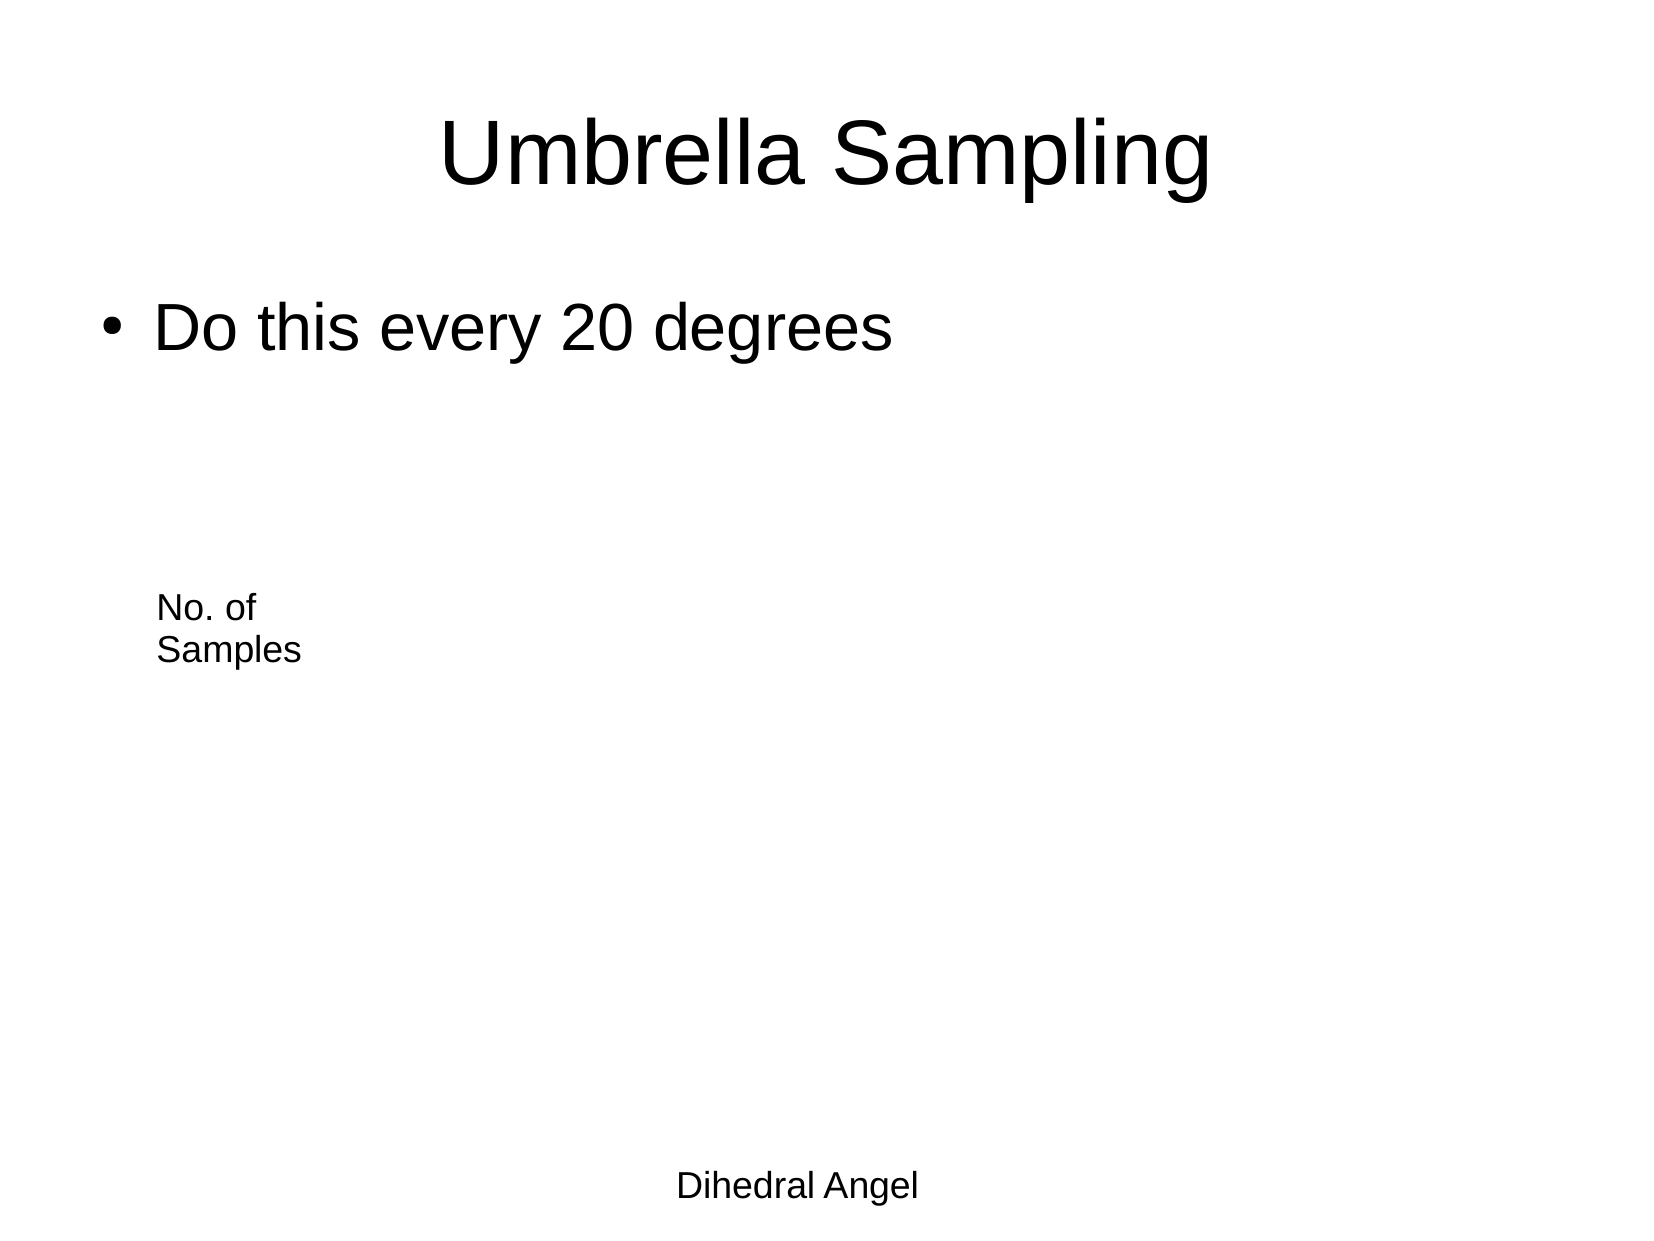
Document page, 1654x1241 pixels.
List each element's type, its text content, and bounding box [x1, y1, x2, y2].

title Umbrella Sampling [82, 49, 1571, 257]
text_box No. of Samples [141, 578, 317, 678]
text_box Dihedral Angel [661, 1157, 935, 1215]
picture [328, 1010, 1263, 1237]
list Do this every 20 degrees [82, 290, 1538, 1010]
